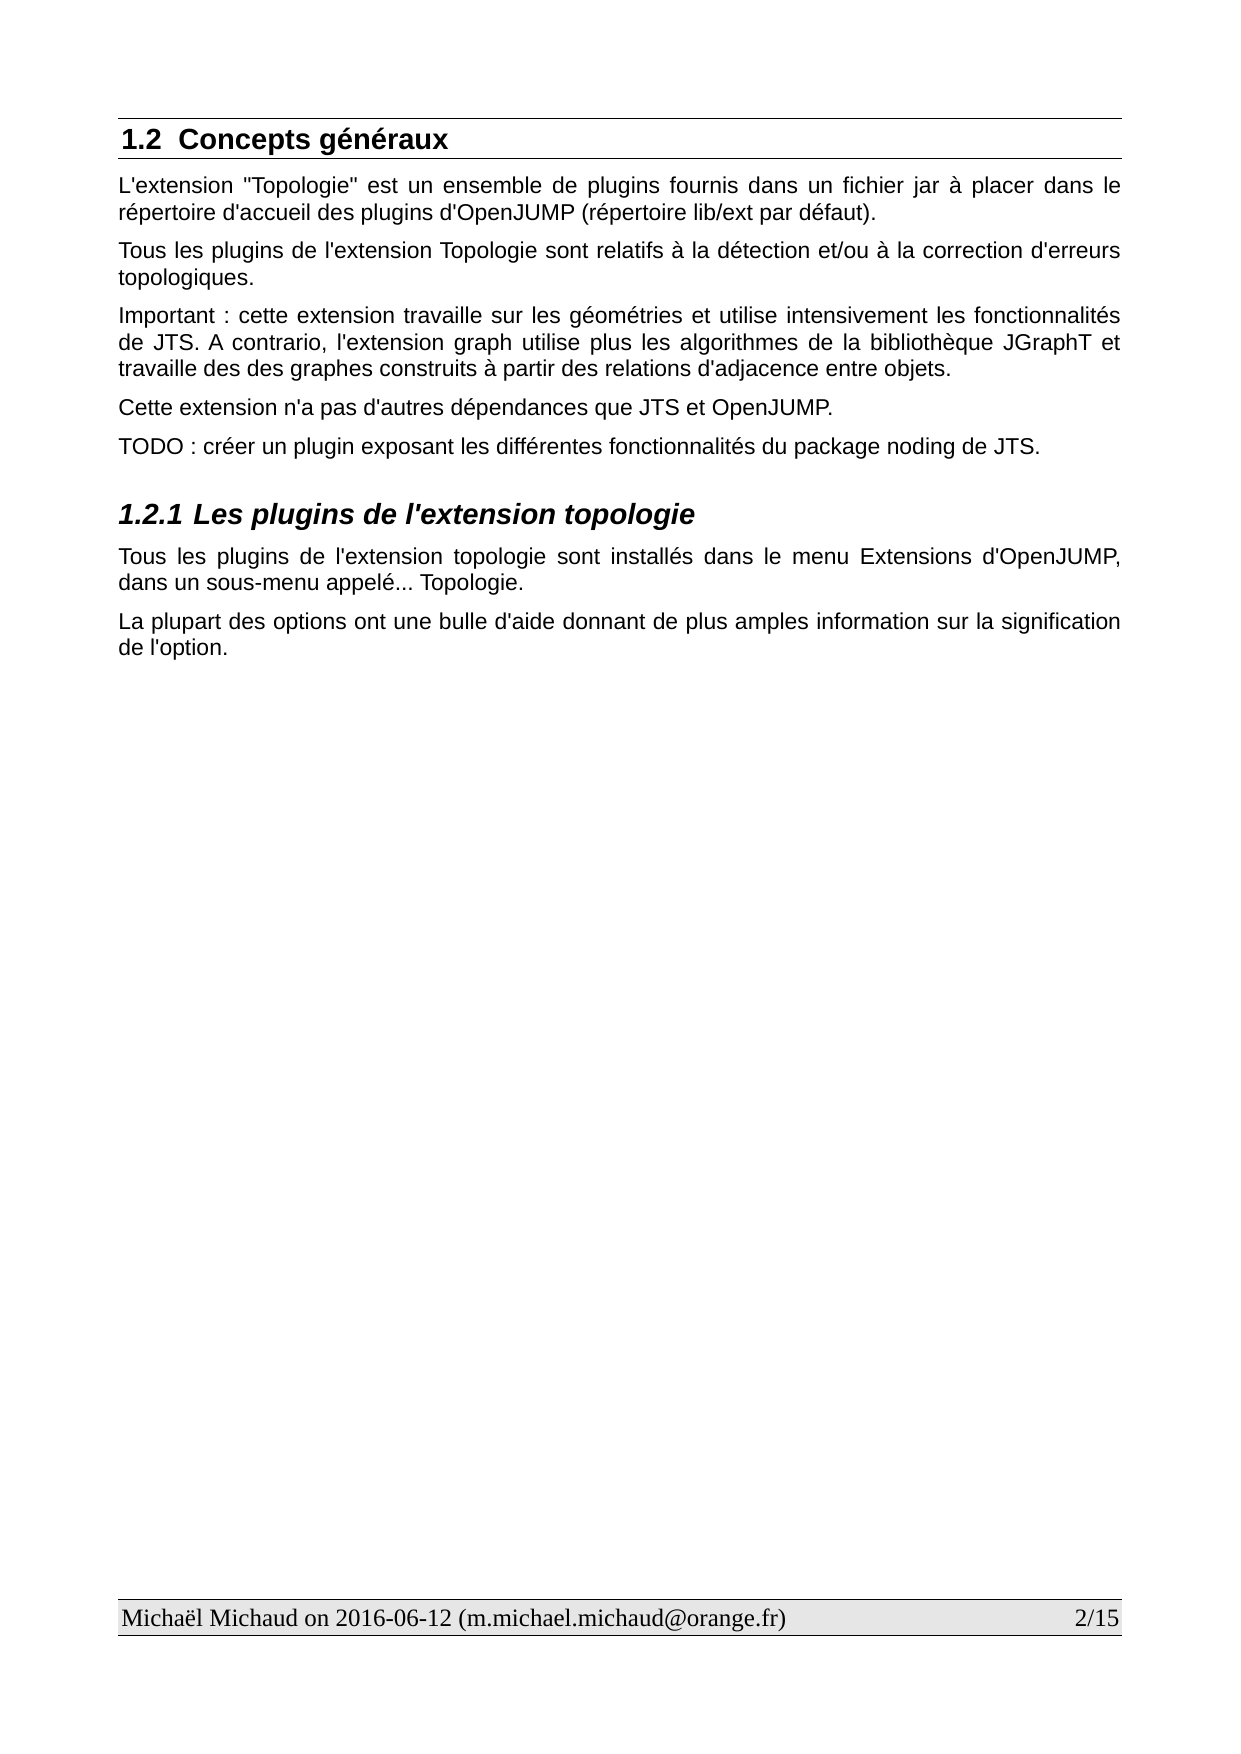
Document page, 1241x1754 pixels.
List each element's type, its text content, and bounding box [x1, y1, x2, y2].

text TODO : créer un plugin exposant les différentes fonctionnalités du package noding de JTS. [118, 433, 1122, 459]
subtitle Les plugins de l'extension topologie [118, 497, 1122, 530]
text L'extension "Topologie" est un ensemble de plugins fournis dans un fichier jar à placer dans le répertoire d'accueil des plugins d'OpenJUMP (répertoire lib/ext par défaut). [118, 172, 1122, 225]
text Important : cette extension travaille sur les géométries et utilise intensivement les fonctionnalités de JTS. A contrario, l'extension graph utilise plus les algorithmes de la bibliothèque JGraphT et travaille des des graphes construits à partir des relations d'adjacence entre objets. [118, 302, 1122, 382]
text Tous les plugins de l'extension Topologie sont relatifs à la détection et/ou à la correction d'erreurs topologiques. [118, 237, 1122, 290]
text Cette extension n'a pas d'autres dépendances que JTS et OpenJUMP. [118, 394, 1122, 420]
text La plupart des options ont une bulle d'aide donnant de plus amples information sur la signification de l'option. [118, 608, 1122, 661]
subtitle Concepts généraux [118, 119, 1122, 158]
text Tous les plugins de l'extension topologie sont installés dans le menu Extensions d'OpenJUMP, dans un sous-menu appelé... Topologie. [118, 543, 1122, 596]
